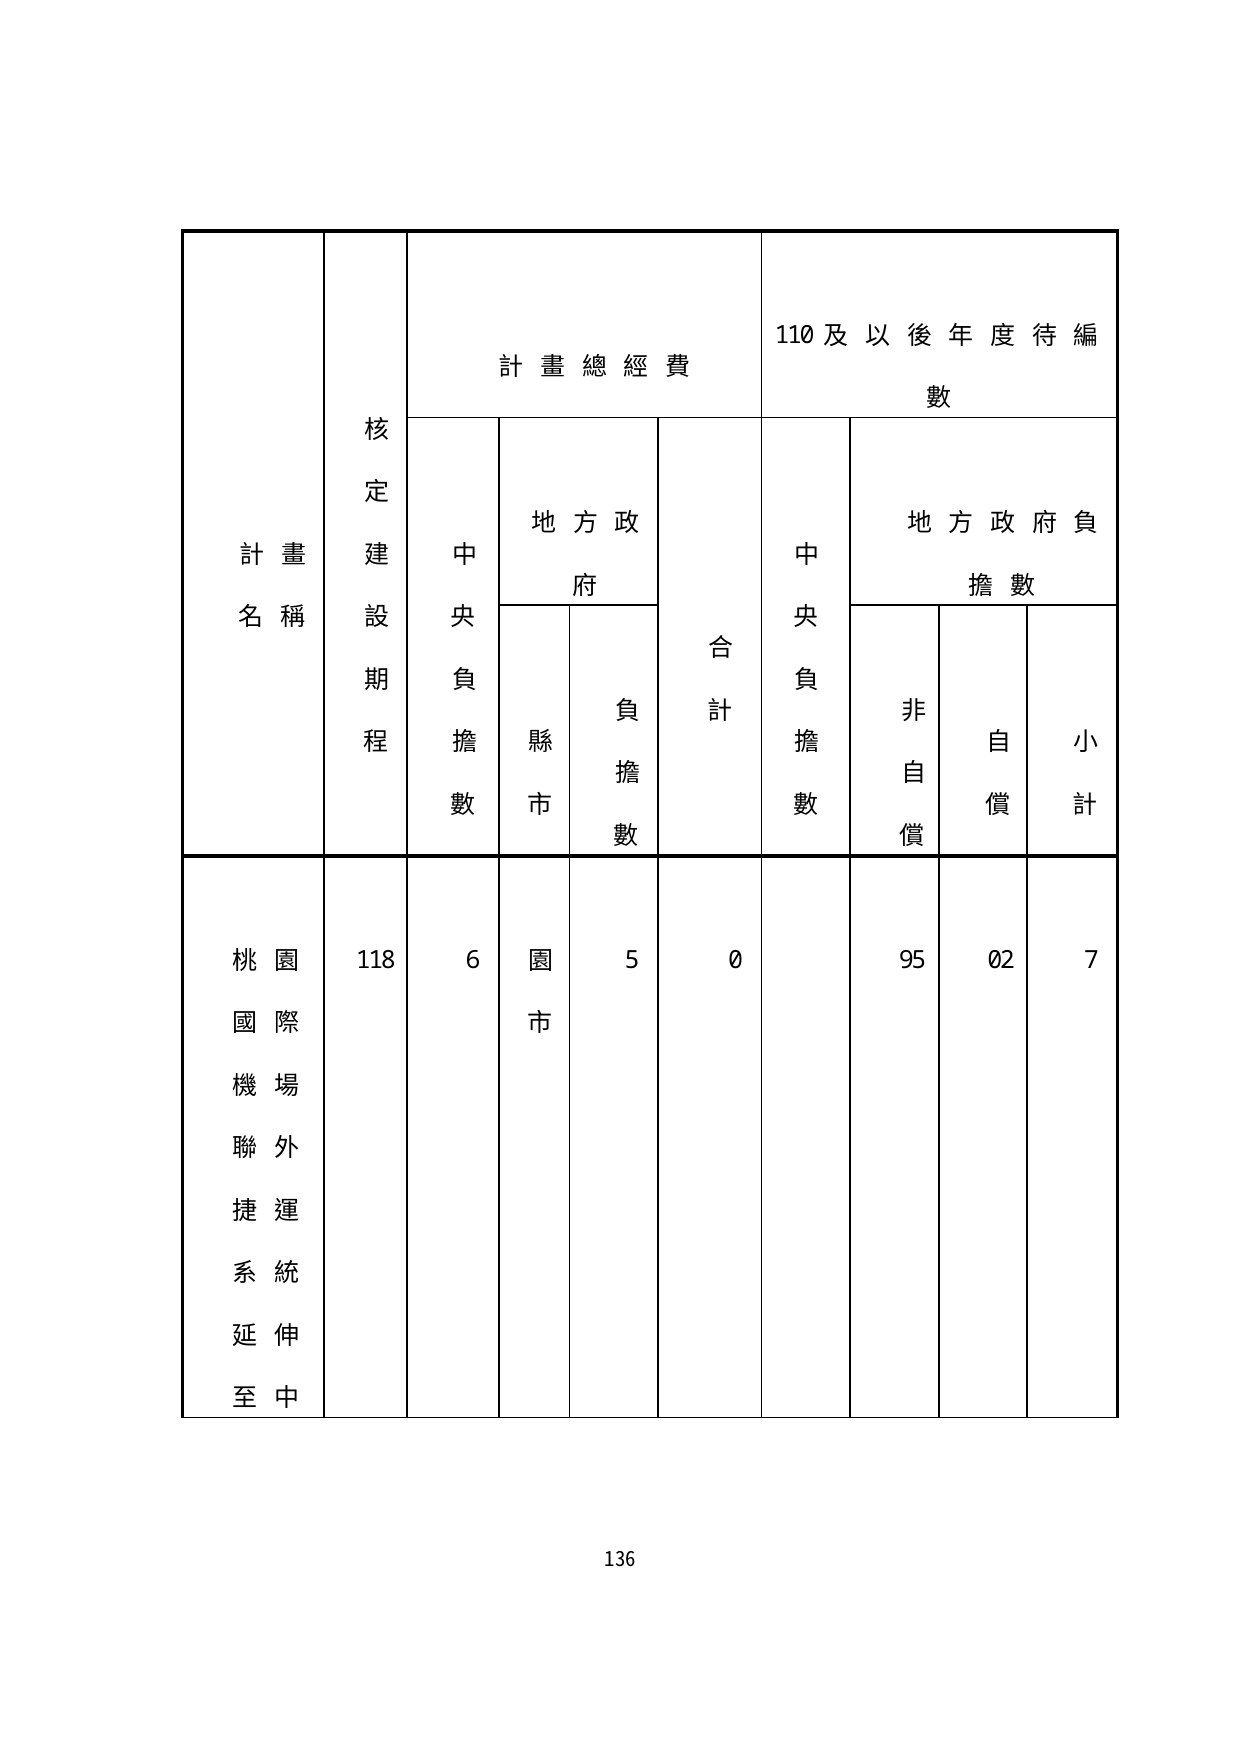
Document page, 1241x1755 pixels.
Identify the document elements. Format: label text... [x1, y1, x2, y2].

table_cell 0 [659, 858, 761, 1417]
table_header 計畫總經費 [408, 233, 761, 417]
table_cell 7 [1028, 858, 1116, 1417]
table_cell 地方政府 [500, 418, 657, 604]
table_cell 合計 [659, 418, 761, 854]
table_cell 中央 負擔數 [408, 418, 498, 854]
table_cell 118 [325, 858, 406, 1417]
table_cell [762, 858, 849, 1417]
table_header 110及以後年度待編數 [762, 233, 1116, 417]
table_cell 5 [570, 858, 657, 1417]
table_cell 負擔數 [570, 606, 657, 854]
table_cell 中央 負擔數 [762, 418, 849, 854]
table_cell 桃園國際機場聯外捷運系統延伸至中 [184, 858, 323, 1417]
table_cell 縣市 [500, 606, 569, 854]
table_cell 自償 [940, 606, 1026, 854]
table_cell 非自償 [851, 606, 938, 854]
table_header 計畫名稱 [184, 233, 323, 854]
table_cell 小計 [1028, 606, 1116, 854]
table_cell 6 [408, 858, 498, 1417]
table_cell 95 [851, 858, 938, 1417]
table_cell 02 [940, 858, 1026, 1417]
table_cell 地方政府負擔數 [851, 418, 1116, 604]
table_header 核定建設期程 [325, 233, 406, 854]
table_cell 園市 [500, 858, 569, 1417]
